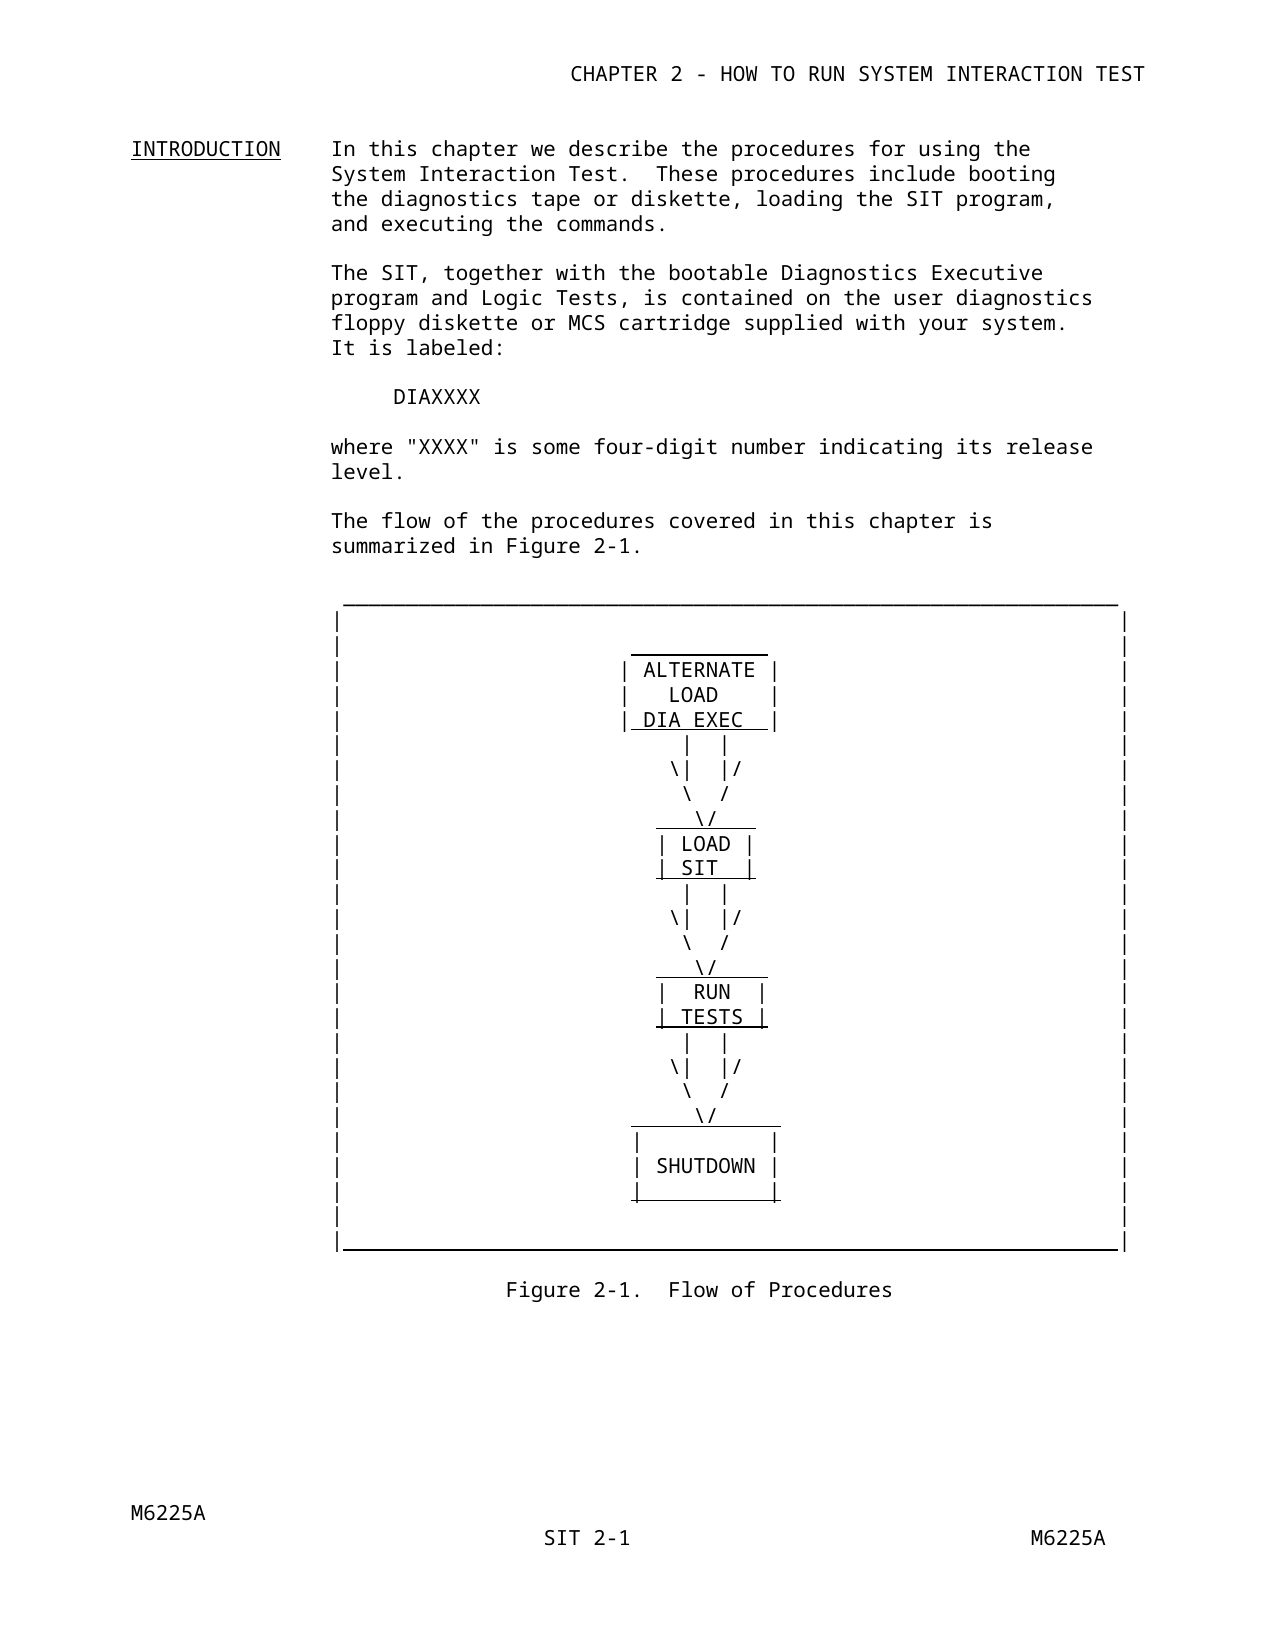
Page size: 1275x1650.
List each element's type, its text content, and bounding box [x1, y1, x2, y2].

text floppy diskette or MCS cartridge supplied with your system. [118, 311, 1145, 335]
text | \| |/ | [118, 757, 1145, 782]
text | \| |/ | [118, 906, 1145, 930]
text | | | | [118, 1029, 1145, 1054]
text | | [118, 1203, 1145, 1228]
text | | LOAD | | [118, 682, 1145, 707]
text | | [118, 1228, 1145, 1253]
text | | ALTERNATE | | [118, 658, 1145, 682]
text program and Logic Tests, is contained on the user diagnostics [118, 286, 1145, 311]
text | | | | [118, 881, 1145, 906]
text | | [118, 633, 1145, 658]
text where "XXXX" is some four-digit number indicating its release [118, 434, 1145, 459]
text | | | | [118, 732, 1145, 757]
text DIAXXXX [118, 385, 1145, 410]
text | | DIA EXEC | | [118, 707, 1145, 732]
text | \/ | [118, 806, 1145, 831]
text | | LOAD | | [118, 831, 1145, 856]
text SIT 2-1 M6225A [118, 1525, 1145, 1550]
text | | RUN | | [118, 980, 1145, 1005]
text the diagnostics tape or diskette, loading the SIT program, [118, 187, 1145, 211]
text It is labeled: [118, 335, 1145, 360]
text | \ / | [118, 1079, 1145, 1104]
subtitle CHAPTER 2 - HOW TO RUN SYSTEM INTERACTION TEST [118, 59, 1145, 87]
text The SIT, together with the bootable Diagnostics Executive [118, 261, 1145, 286]
text Figure 2-1. Flow of Procedures [118, 1277, 1145, 1302]
text ______________________________________________________________ [118, 583, 1145, 608]
text | \ / | [118, 782, 1145, 806]
text | | [118, 608, 1145, 633]
text M6225A [118, 1501, 1145, 1525]
text level. [118, 459, 1145, 484]
text System Interaction Test. These procedures include booting [118, 162, 1145, 187]
text | \| |/ | [118, 1054, 1145, 1079]
text | | TESTS | | [118, 1005, 1145, 1029]
text and executing the commands. [118, 211, 1145, 236]
text | | | | [118, 1129, 1145, 1153]
text | | | | [118, 1178, 1145, 1203]
text summarized in Figure 2-1. [118, 534, 1145, 558]
text | \ / | [118, 930, 1145, 955]
text | | SIT | | [118, 856, 1145, 881]
text INTRODUCTION In this chapter we describe the procedures for using the [118, 137, 1145, 162]
text | | SHUTDOWN | | [118, 1153, 1145, 1178]
text The flow of the procedures covered in this chapter is [118, 509, 1145, 534]
text | \/ | [118, 955, 1145, 980]
text | \/ | [118, 1104, 1145, 1129]
